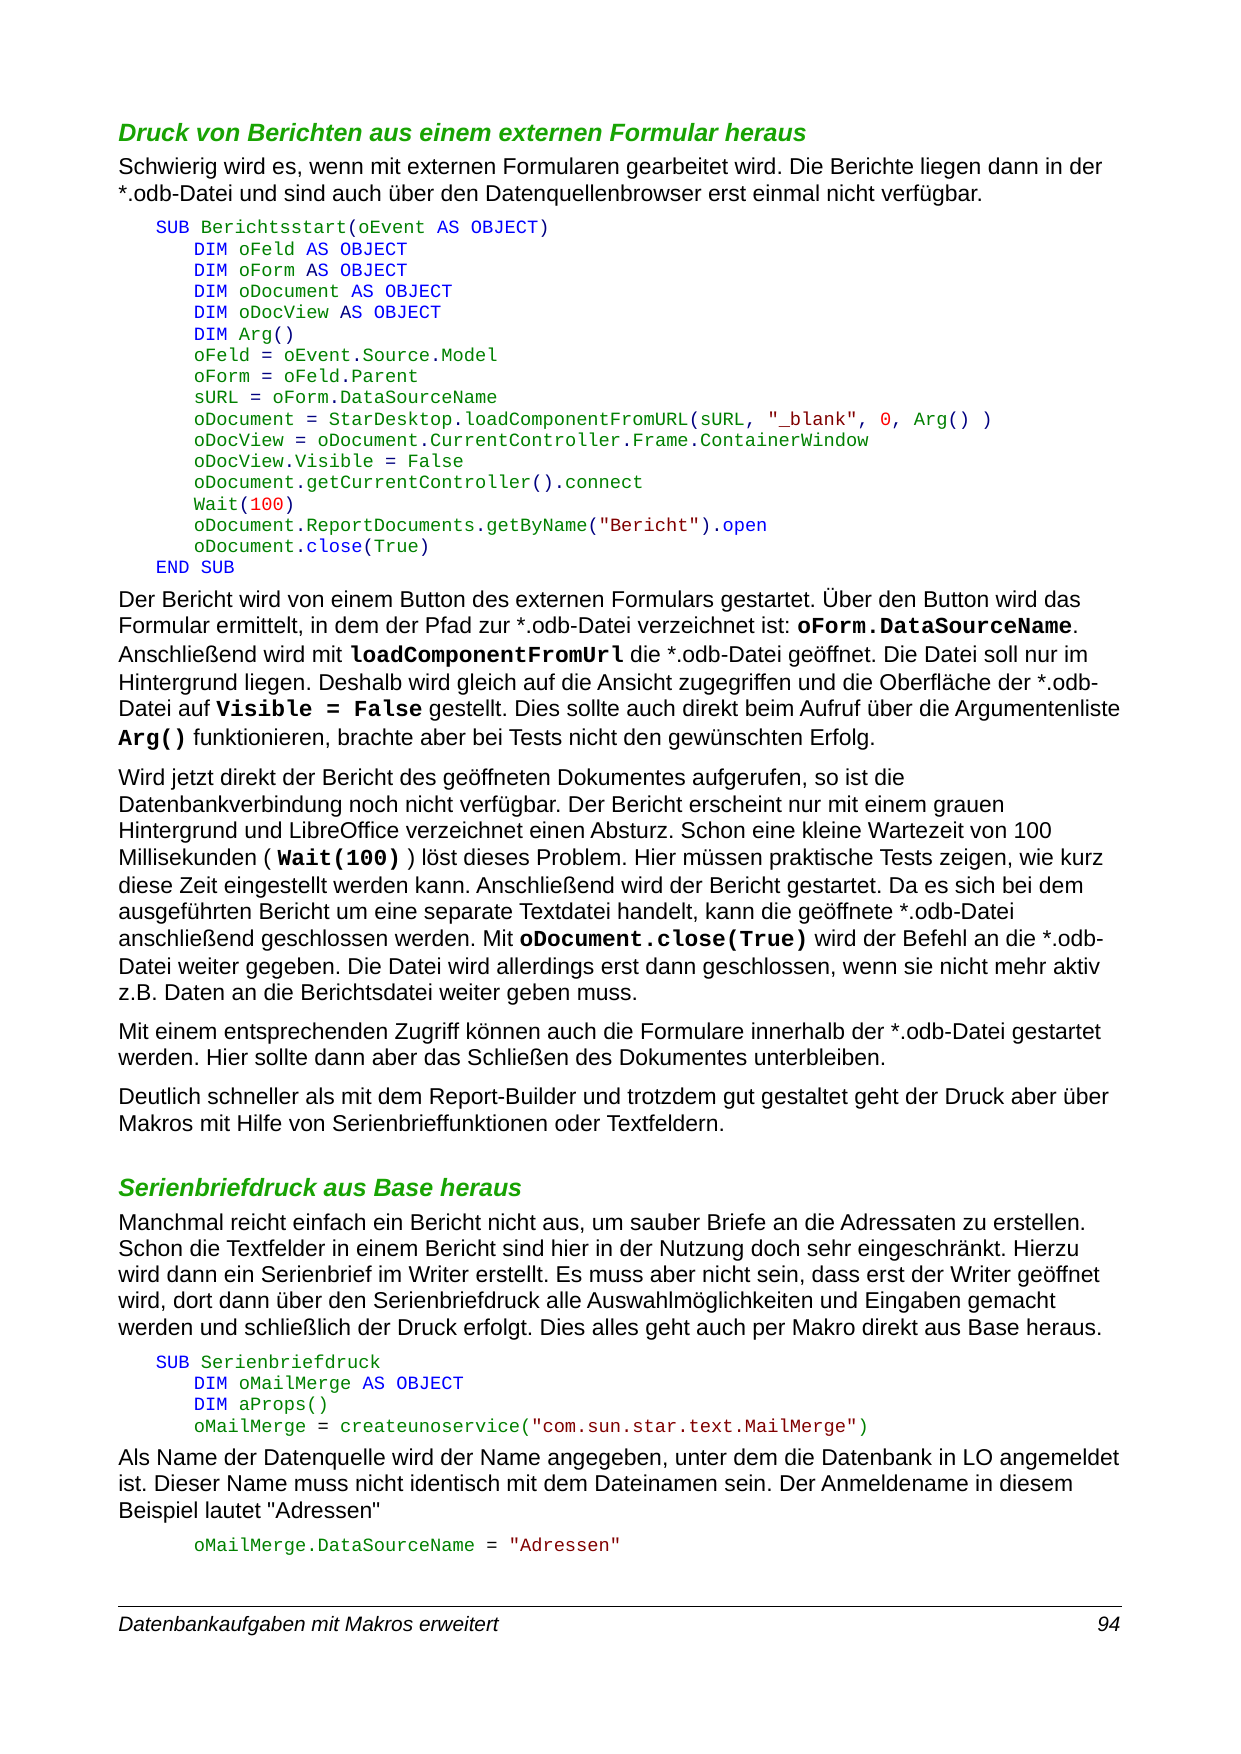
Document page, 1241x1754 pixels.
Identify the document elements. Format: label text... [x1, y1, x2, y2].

subtitle Serienbriefdruck aus Base heraus [118, 1173, 1122, 1202]
text END SUB [156, 558, 1122, 579]
text oFeld = oEvent.Source.Model [156, 346, 1122, 367]
subtitle Druck von Berichten aus einem externen Formular heraus [118, 118, 1122, 147]
text Wait(100) [156, 494, 1122, 516]
text DIM oDocView AS OBJECT [156, 303, 1122, 324]
text DIM oMailMerge AS OBJECT [156, 1374, 1122, 1395]
text SUB Berichtsstart(oEvent AS OBJECT) [156, 218, 1122, 239]
text DIM oForm AS OBJECT [156, 261, 1122, 282]
text oDocument.ReportDocuments.getByName("Bericht").open [156, 516, 1122, 537]
text Deutlich schneller als mit dem Report-Builder und trotzdem gut gestaltet geht der Druck aber über Makros mit Hilfe von Serienbrieffunktionen oder Textfeldern. [118, 1083, 1122, 1136]
text Der Bericht wird von einem Button des externen Formulars gestartet. Über den Button wird das Formular ermittelt, in dem der Pfad zur *.odb-Datei verzeichnet ist: oForm.DataSourceName. Anschließend wird mit loadComponentFromUrl die *.odb-Datei geöffnet. Die Datei soll nur im Hintergrund liegen. Deshalb wird gleich auf die Ansicht zugegriffen und die Oberfläche der *.odb-Datei auf Visible = False gestellt. Dies sollte auch direkt beim Aufruf über die Argumentenliste Arg() funktionieren, brachte aber bei Tests nicht den gewünschten Erfolg. [118, 586, 1122, 752]
text DIM oDocument AS OBJECT [156, 282, 1122, 303]
text oDocument.close(True) [156, 537, 1122, 558]
text Manchmal reicht einfach ein Bericht nicht aus, um sauber Briefe an die Adressaten zu erstellen. Schon die Textfelder in einem Bericht sind hier in der Nutzung doch sehr eingeschränkt. Hierzu wird dann ein Serienbrief im Writer erstellt. Es muss aber nicht sein, dass erst der Writer geöffnet wird, dort dann über den Serienbriefdruck alle Auswahlmöglichkeiten und Eingaben gemacht werden und schließlich der Druck erfolgt. Dies alles geht auch per Makro direkt aus Base heraus. [118, 1208, 1122, 1340]
text oMailMerge = createunoservice("com.sun.star.text.MailMerge") [156, 1416, 1122, 1438]
text Schwierig wird es, wenn mit externen Formularen gearbeitet wird. Die Berichte liegen dann in der *.odb-Datei und sind auch über den Datenquellenbrowser erst einmal nicht verfügbar. [118, 153, 1122, 206]
text oMailMerge.DataSourceName = "Adressen" [156, 1536, 1122, 1557]
text oDocument.getCurrentController().connect [156, 473, 1122, 494]
text Mit einem entsprechenden Zugriff können auch die Formulare innerhalb der *.odb-Datei gestartet werden. Hier sollte dann aber das Schließen des Dokumentes unterbleiben. [118, 1018, 1122, 1071]
text Wird jetzt direkt der Bericht des geöffneten Dokumentes aufgerufen, so ist die Datenbankverbindung noch nicht verfügbar. Der Bericht erscheint nur mit einem grauen Hintergrund und LibreOffice verzeichnet einen Absturz. Schon eine kleine Wartezeit von 100 Millisekunden ( Wait(100) ) löst dieses Problem. Hier müssen praktische Tests zeigen, wie kurz diese Zeit eingestellt werden kann. Anschließend wird der Bericht gestartet. Da es sich bei dem ausgeführten Bericht um eine separate Textdatei handelt, kann die geöffnete *.odb-Datei anschließend geschlossen werden. Mit oDocument.close(True) wird der Befehl an die *.odb-Datei weiter gegeben. Die Datei wird allerdings erst dann geschlossen, wenn sie nicht mehr aktiv z.B. Daten an die Berichtsdatei weiter geben muss. [118, 764, 1122, 1006]
text DIM aProps() [156, 1395, 1122, 1416]
text oDocument = StarDesktop.loadComponentFromURL(sURL, "_blank", 0, Arg() ) [156, 409, 1122, 431]
text SUB Serienbriefdruck [156, 1353, 1122, 1374]
text oForm = oFeld.Parent [156, 367, 1122, 388]
text Als Name der Datenquelle wird der Name angegeben, unter dem die Datenbank in LO angemeldet ist. Dieser Name muss nicht identisch mit dem Dateinamen sein. Der Anmeldename in diesem Beispiel lautet "Adressen" [118, 1444, 1122, 1523]
text oDocView = oDocument.CurrentController.Frame.ContainerWindow [156, 431, 1122, 452]
text DIM oFeld AS OBJECT [156, 239, 1122, 261]
text sURL = oForm.DataSourceName [156, 388, 1122, 409]
text DIM Arg() [156, 324, 1122, 346]
text oDocView.Visible = False [156, 452, 1122, 473]
